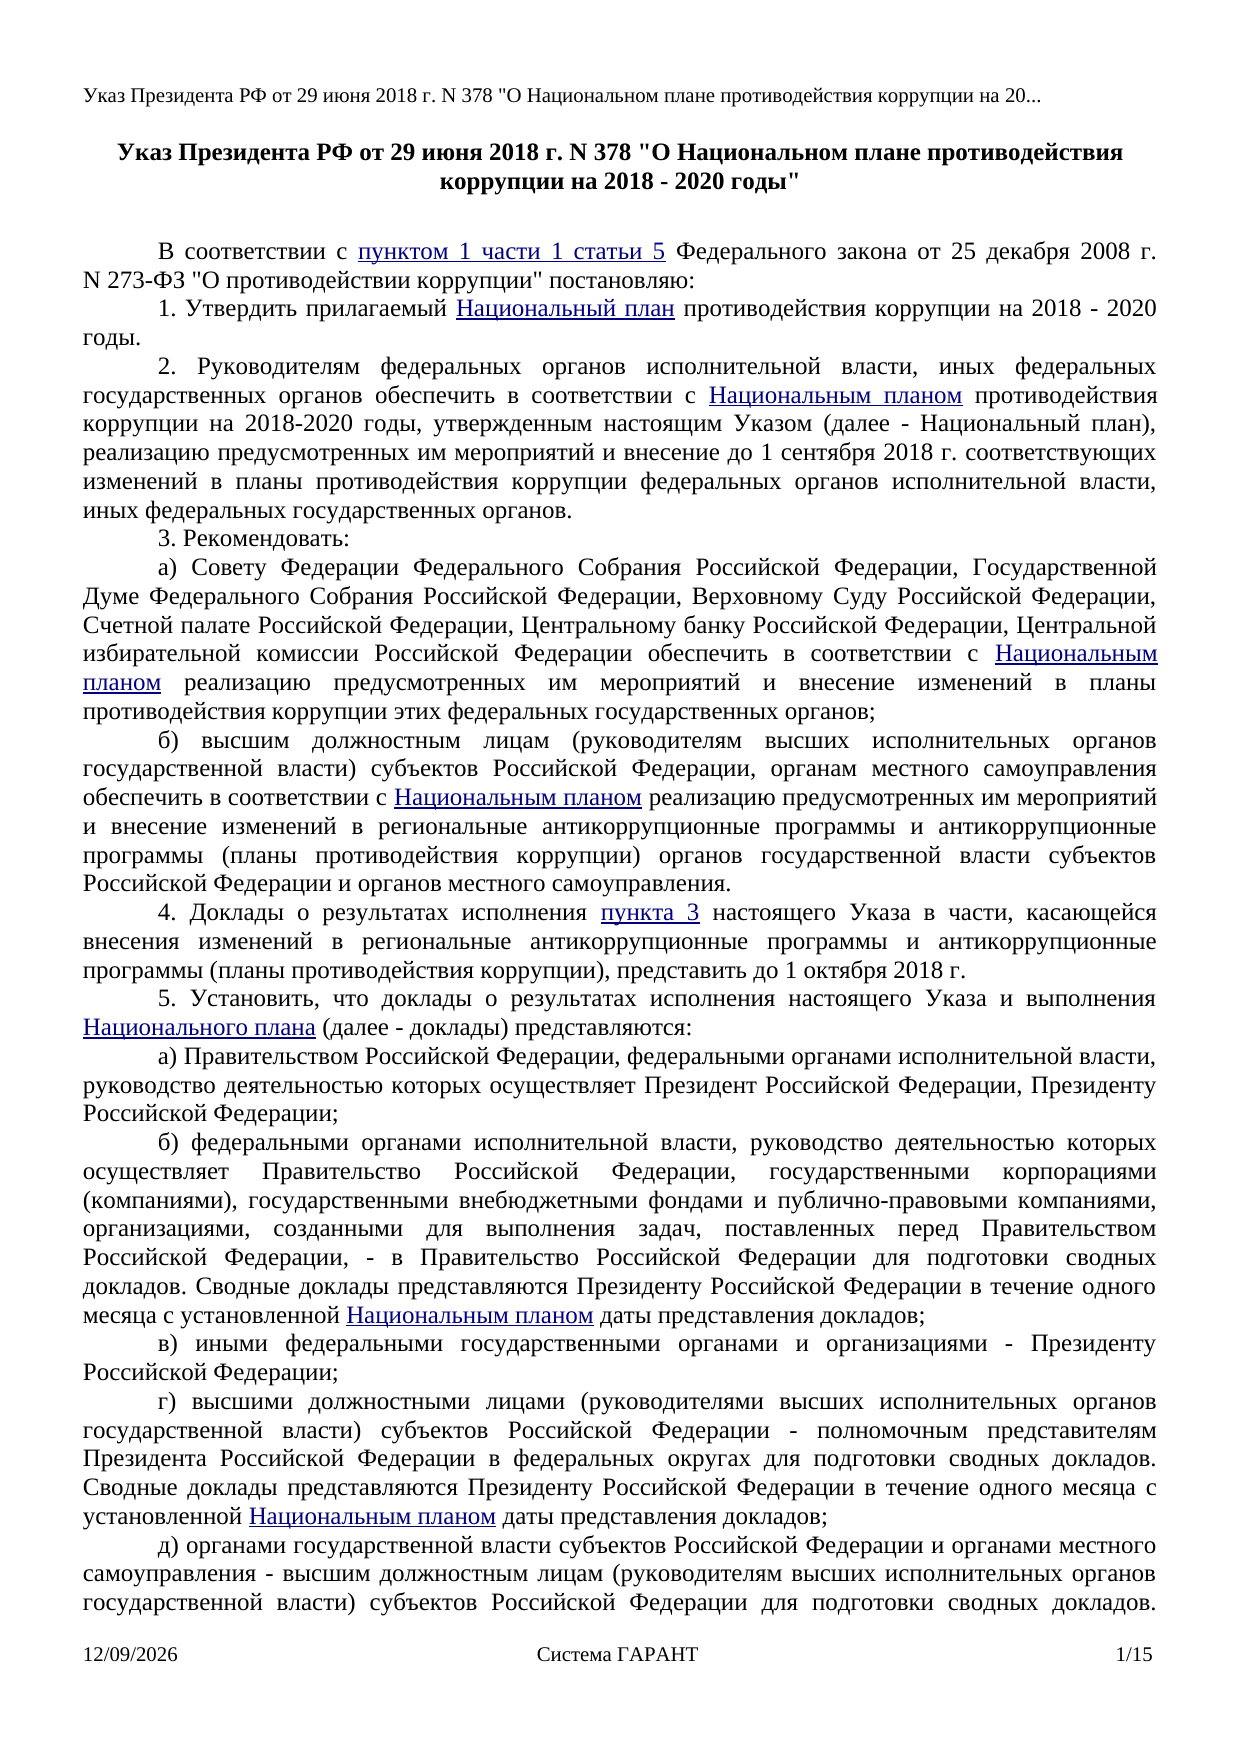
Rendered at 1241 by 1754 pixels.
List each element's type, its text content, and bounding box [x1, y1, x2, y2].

text 1. Утвердить прилагаемый Национальный план противодействия коррупции на 2018 - 2020 годы. [83, 293, 1157, 351]
text а) Правительством Российской Федерации, федеральными органами исполнительной власти, руководство деятельностью которых осуществляет Президент Российской Федерации, Президенту Российской Федерации; [83, 1041, 1157, 1127]
text 3. Рекомендовать: [83, 523, 1157, 552]
subtitle Указ Президента РФ от 29 июня 2018 г. N 378 "О Национальном плане противодействия коррупции на 2018 - 2020 годы" [83, 137, 1157, 195]
text 4. Доклады о результатах исполнения пункта 3 настоящего Указа в части, касающейся внесения изменений в региональные антикоррупционные программы и антикоррупционные программы (планы противодействия коррупции), представить до 1 октября 2018 г. [83, 897, 1157, 983]
text В соответствии с пунктом 1 части 1 статьи 5 Федерального закона от 25 декабря 2008 г. N 273-ФЗ "О противодействии коррупции" постановляю: [83, 236, 1157, 293]
text д) органами государственной власти субъектов Российской Федерации и органами местного самоуправления - высшим должностным лицам (руководителям высших исполнительных органов государственной власти) субъектов Российской Федерации для подготовки сводных докладов. [83, 1530, 1157, 1616]
text а) Совету Федерации Федерального Собрания Российской Федерации, Государственной Думе Федерального Собрания Российской Федерации, Верховному Суду Российской Федерации, Счетной палате Российской Федерации, Центральному банку Российской Федерации, Центральной избирательной комиссии Российской Федерации обеспечить в соответствии с Национальным планом реализацию предусмотренных им мероприятий и внесение изменений в планы противодействия коррупции этих федеральных государственных органов; [83, 552, 1157, 725]
text б) высшим должностным лицам (руководителям высших исполнительных органов государственной власти) субъектов Российской Федерации, органам местного самоуправления обеспечить в соответствии с Национальным планом реализацию предусмотренных им мероприятий и внесение изменений в региональные антикоррупционные программы и антикоррупционные программы (планы противодействия коррупции) органов государственной власти субъектов Российской Федерации и органов местного самоуправления. [83, 725, 1157, 897]
text г) высшими должностными лицами (руководителями высших исполнительных органов государственной власти) субъектов Российской Федерации - полномочным представителям Президента Российской Федерации в федеральных округах для подготовки сводных докладов. Сводные доклады представляются Президенту Российской Федерации в течение одного месяца с установленной Национальным планом даты представления докладов; [83, 1386, 1157, 1530]
text б) федеральными органами исполнительной власти, руководство деятельностью которых осуществляет Правительство Российской Федерации, государственными корпорациями (компаниями), государственными внебюджетными фондами и публично-правовыми компаниями, организациями, созданными для выполнения задач, поставленных перед Правительством Российской Федерации, - в Правительство Российской Федерации для подготовки сводных докладов. Сводные доклады представляются Президенту Российской Федерации в течение одного месяца с установленной Национальным планом даты представления докладов; [83, 1127, 1157, 1328]
text в) иными федеральными государственными органами и организациями - Президенту Российской Федерации; [83, 1328, 1157, 1386]
text 2. Руководителям федеральных органов исполнительной власти, иных федеральных государственных органов обеспечить в соответствии с Национальным планом противодействия коррупции на 2018-2020 годы, утвержденным настоящим Указом (далее - Национальный план), реализацию предусмотренных им мероприятий и внесение до 1 сентября 2018 г. соответствующих изменений в планы противодействия коррупции федеральных органов исполнительной власти, иных федеральных государственных органов. [83, 351, 1157, 523]
text 5. Установить, что доклады о результатах исполнения настоящего Указа и выполнения Национального плана (далее - доклады) представляются: [83, 983, 1157, 1041]
